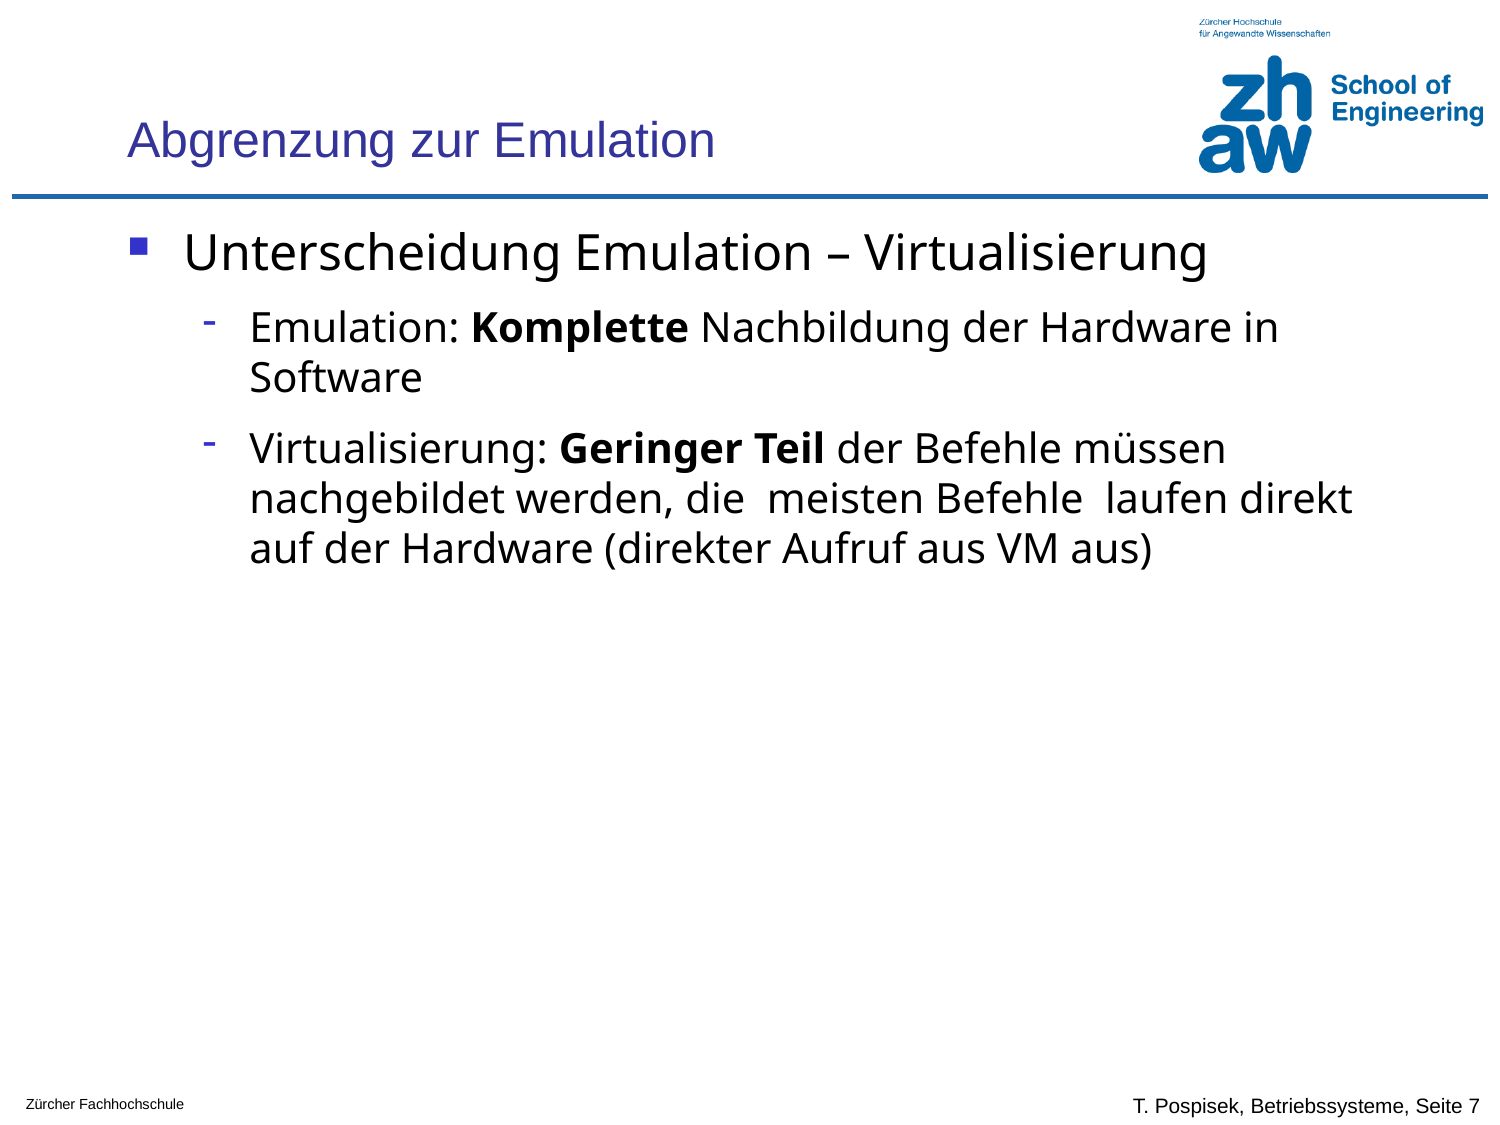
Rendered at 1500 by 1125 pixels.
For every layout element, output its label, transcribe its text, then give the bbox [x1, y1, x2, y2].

title Abgrenzung zur Emulation [112, 50, 1391, 175]
list Unterscheidung Emulation – Virtualisierung Emulation: Komplette Nachbildung der Hardware in Software Virtualisierung: Geringer Teil der Befehle müssen nachgebildet werden, die meisten Befehle laufen direkt auf der Hardware (direkter Aufruf aus VM aus) [112, 212, 1388, 1047]
picture [1199, 19, 1483, 173]
